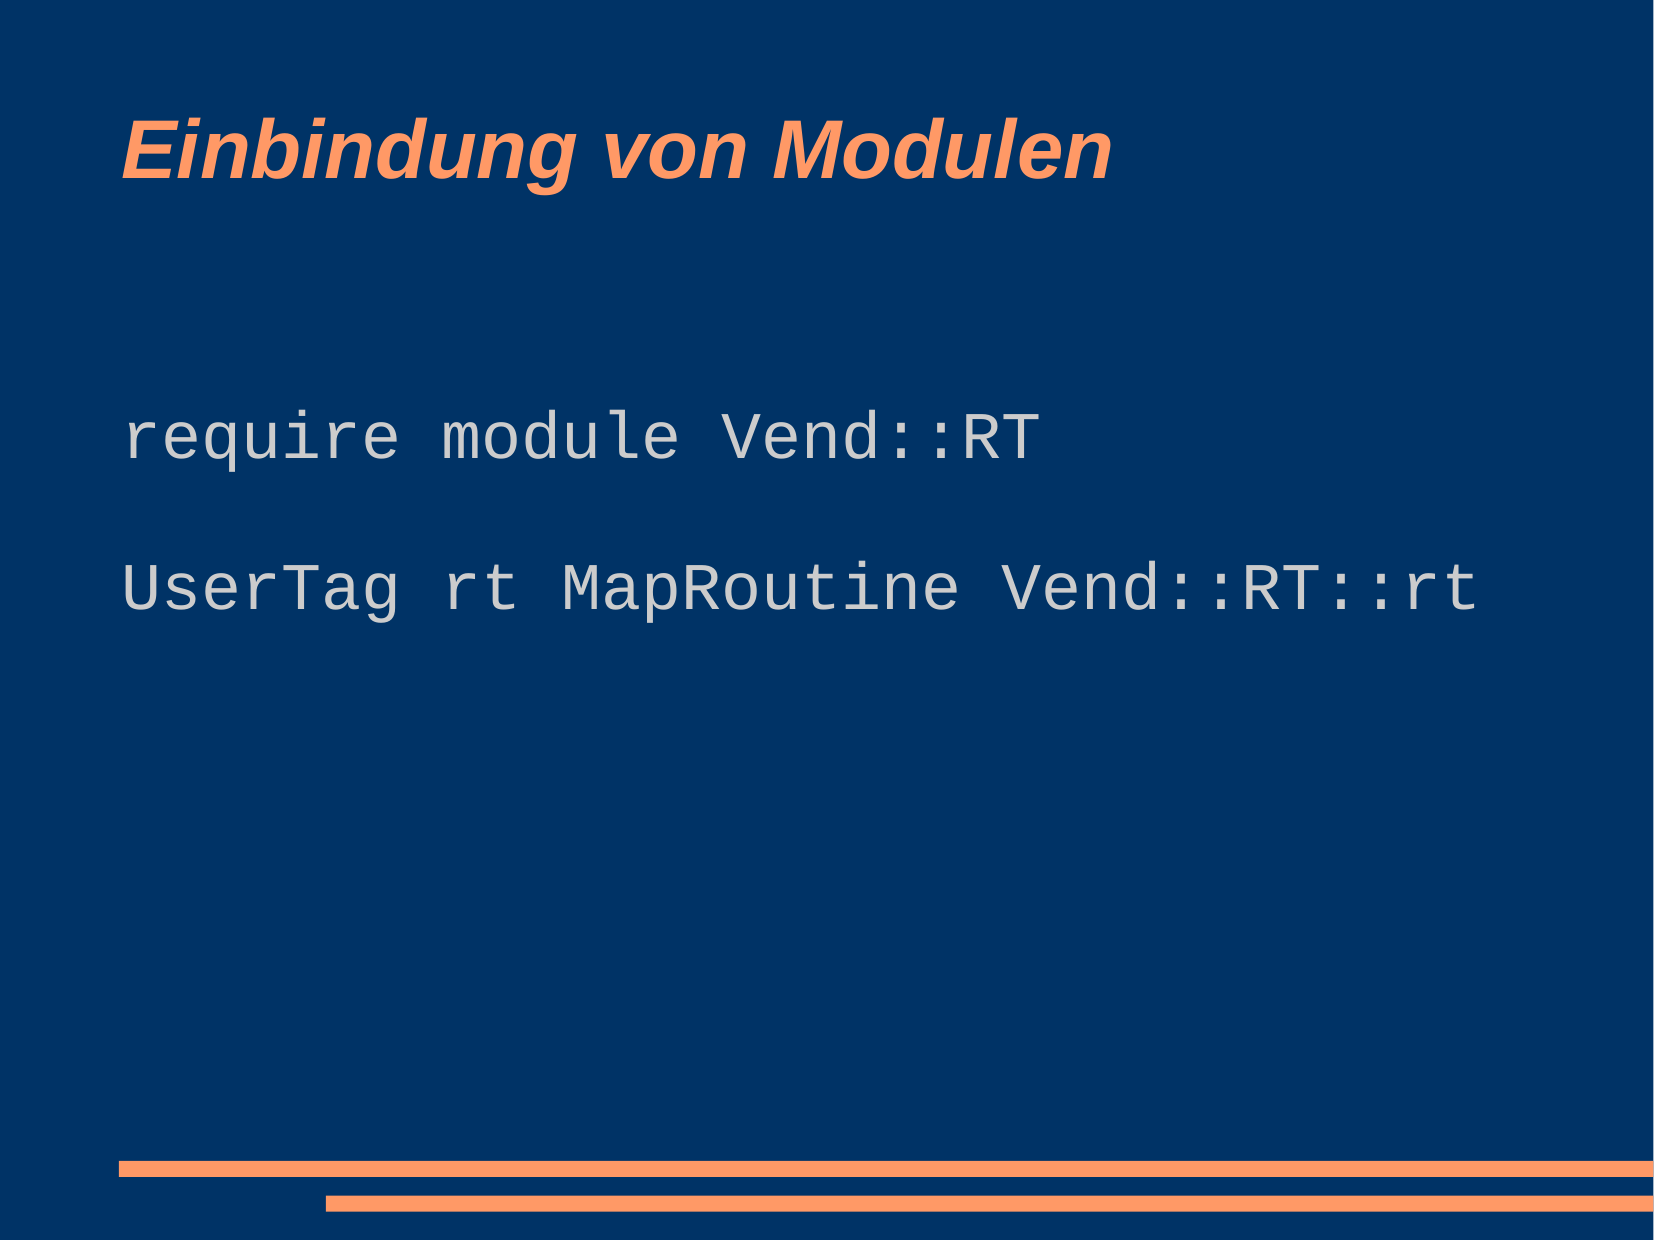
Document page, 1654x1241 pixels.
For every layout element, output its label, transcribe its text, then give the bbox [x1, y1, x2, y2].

subtitle require module Vend::RT UserTag rt MapRoutine Vend::RT::rt [121, 265, 1561, 768]
title Einbindung von Modulen [121, 53, 1534, 247]
